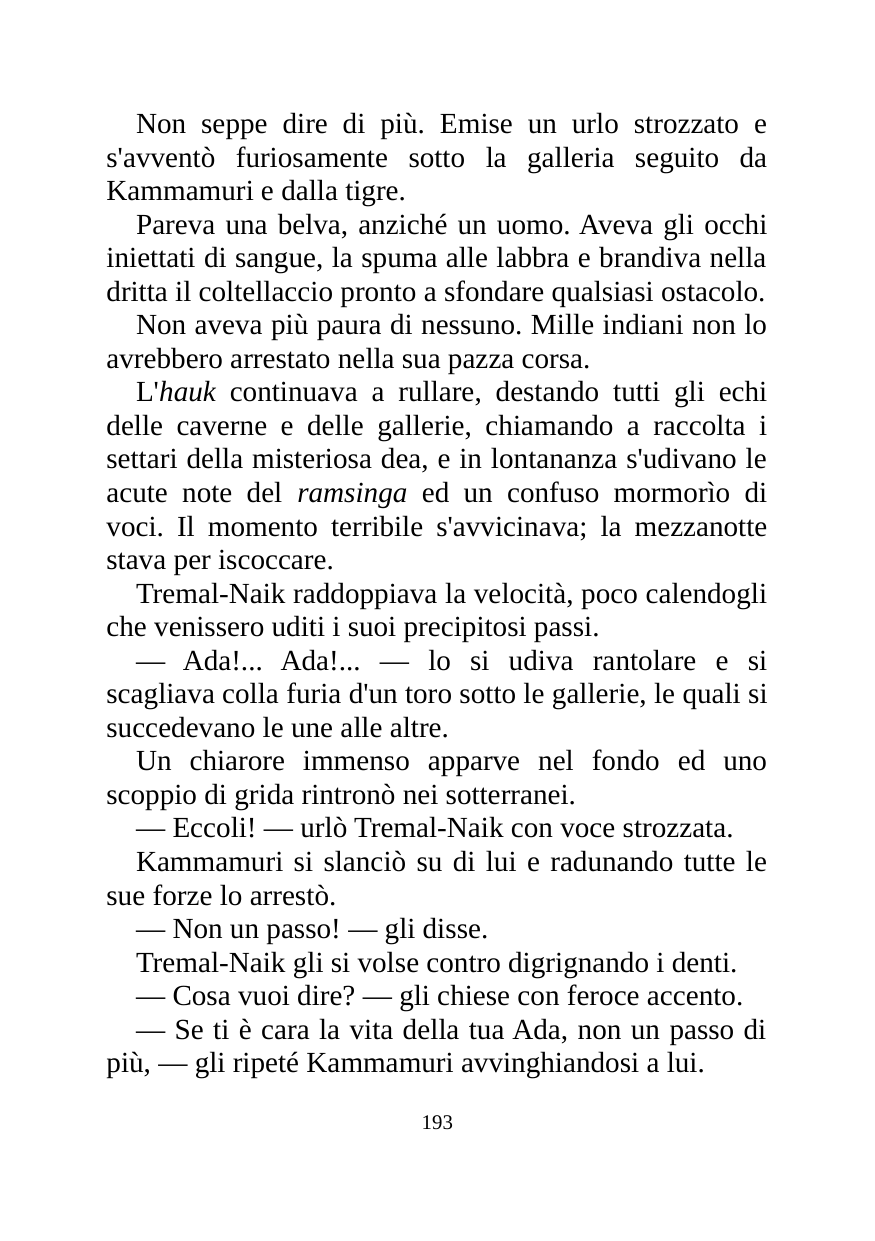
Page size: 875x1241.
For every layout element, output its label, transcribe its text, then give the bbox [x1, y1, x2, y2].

text Non aveva più paura di nessuno. Mille indiani non lo avrebbero arrestato nella sua pazza corsa. [106, 307, 768, 374]
text Un chiarore immenso apparve nel fondo ed uno scoppio di grida rintronò nei sotterranei. [106, 743, 768, 811]
text L'hauk continuava a rullare, destando tutti gli echi delle caverne e delle gallerie, chiamando a raccolta i settari della misteriosa dea, e in lontananza s'udivano le acute note del ramsinga ed un confuso mormorìo di voci. Il momento terribile s'avvicinava; la mezzanotte stava per iscoccare. [106, 374, 768, 576]
text — Non un passo! — gli disse. [106, 911, 768, 945]
text Non seppe dire di più. Emise un urlo strozzato e s'avventò furiosamente sotto la galleria seguito da Kammamuri e dalla tigre. [106, 106, 768, 207]
text Tremal-Naik gli si volse contro digrignando i denti. [106, 945, 768, 978]
text Tremal-Naik raddoppiava la velocità, poco calendogli che venissero uditi i suoi precipitosi passi. [106, 576, 768, 643]
text — Eccoli! — urlò Tremal-Naik con voce strozzata. [106, 811, 768, 844]
text Kammamuri si slanciò su di lui e radunando tutte le sue forze lo arrestò. [106, 844, 768, 911]
text Pareva una belva, anziché un uomo. Aveva gli occhi iniettati di sangue, la spuma alle labbra e brandiva nella dritta il coltellaccio pronto a sfondare qualsiasi ostacolo. [106, 207, 768, 307]
text — Cosa vuoi dire? — gli chiese con feroce accento. [106, 978, 768, 1012]
text — Se ti è cara la vita della tua Ada, non un passo di più, — gli ripeté Kammamuri avvinghiandosi a lui. [106, 1012, 768, 1079]
text — Ada!... Ada!... — lo si udiva rantolare e si scagliava colla furia d'un toro sotto le gallerie, le quali si succedevano le une alle altre. [106, 643, 768, 743]
